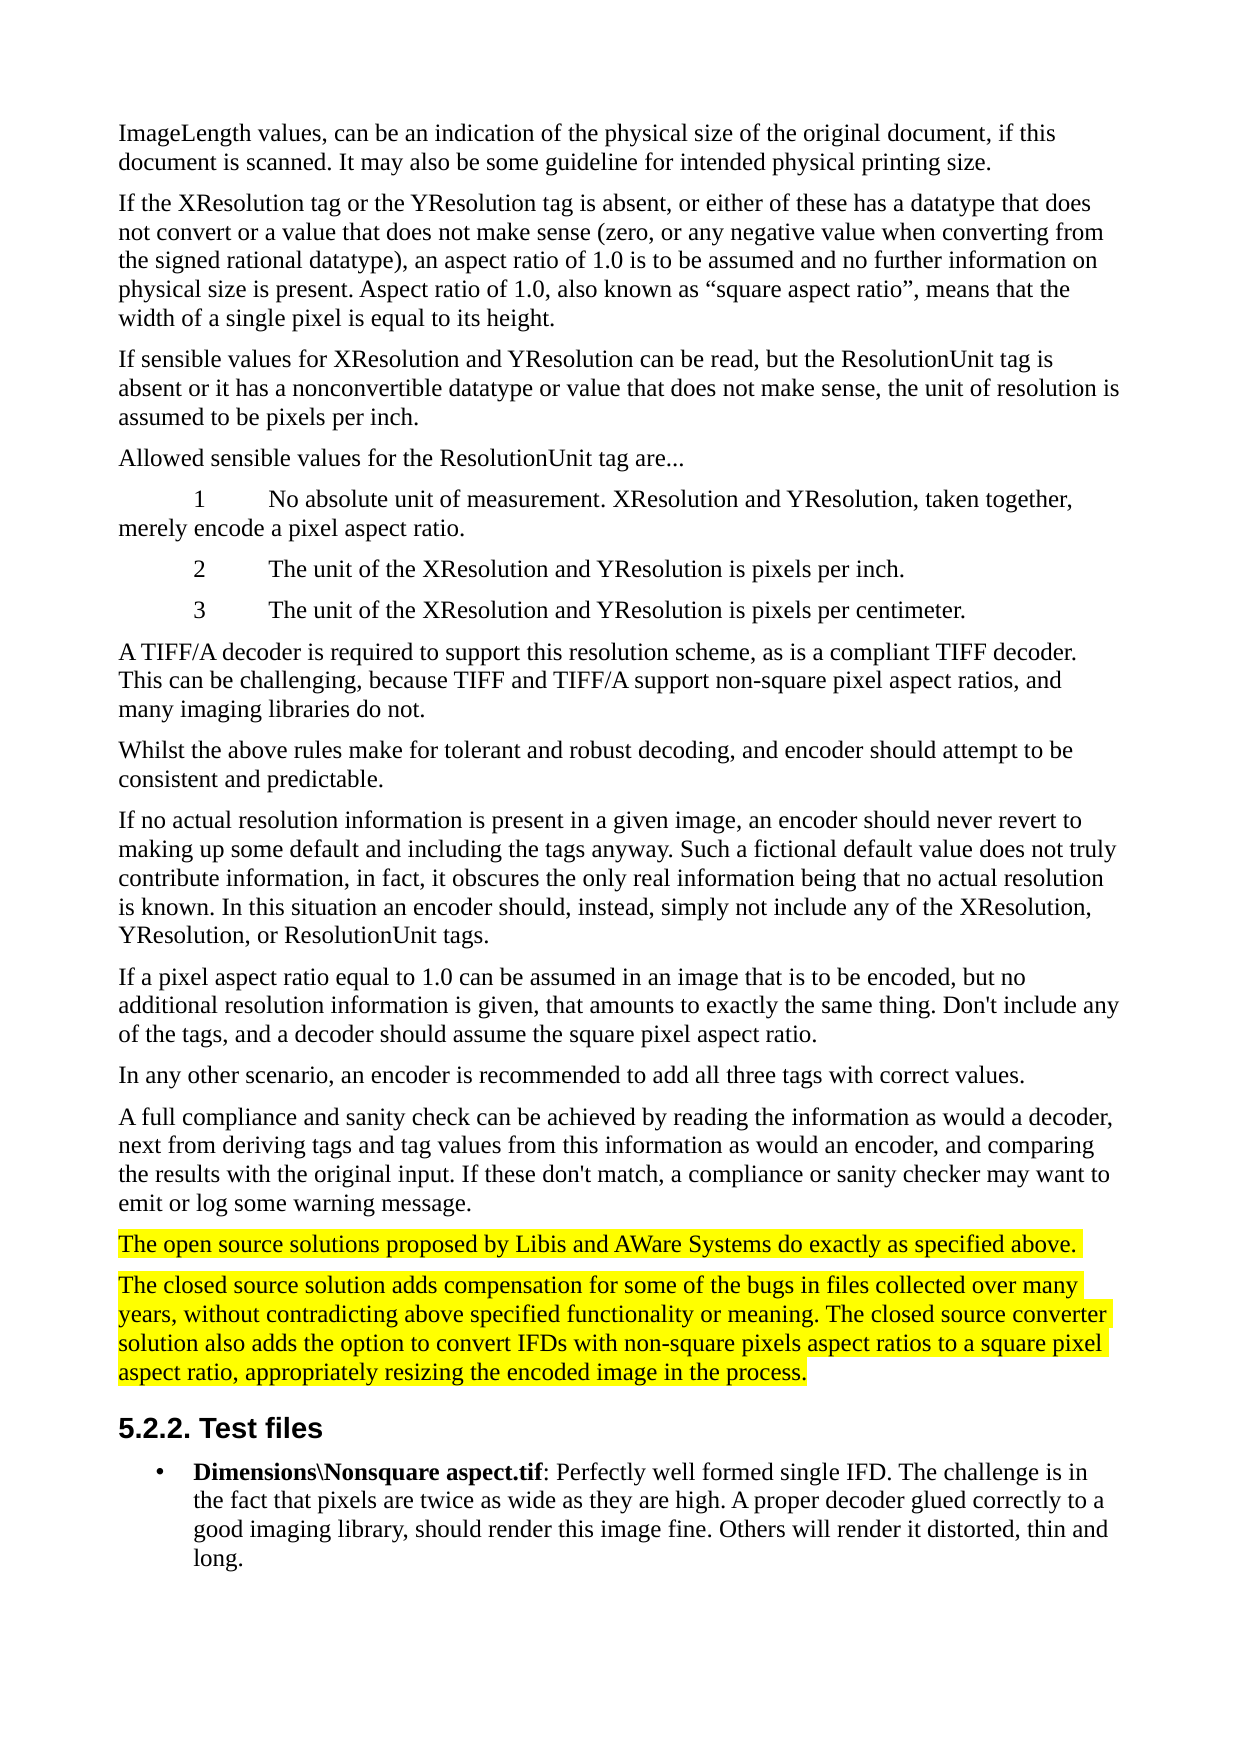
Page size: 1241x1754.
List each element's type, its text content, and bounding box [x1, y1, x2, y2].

text If sensible values for XResolution and YResolution can be read, but the ResolutionUnit tag is absent or it has a nonconvertible datatype or value that does not make sense, the unit of resolution is assumed to be pixels per inch. [118, 344, 1122, 431]
text A full compliance and sanity check can be achieved by reading the information as would a decoder, next from deriving tags and tag values from this information as would an encoder, and comparing the results with the original input. If these don't match, a compliance or sanity checker may want to emit or log some warning message. [118, 1102, 1122, 1217]
text 3 The unit of the XResolution and YResolution is pixels per centimeter. [118, 596, 1122, 624]
subtitle 5.2.2. Test files [118, 1411, 1122, 1444]
text If the XResolution tag or the YResolution tag is absent, or either of these has a datatype that does not convert or a value that does not make sense (zero, or any negative value when converting from the signed rational datatype), an aspect ratio of 1.0 is to be assumed and no further information on physical size is present. Aspect ratio of 1.0, also known as “square aspect ratio”, means that the width of a single pixel is equal to its height. [118, 188, 1122, 332]
text If a pixel aspect ratio equal to 1.0 can be assumed in an image that is to be encoded, but no additional resolution information is given, that amounts to exactly the same thing. Don't include any of the tags, and a decoder should assume the square pixel aspect ratio. [118, 962, 1122, 1048]
text If no actual resolution information is present in a given image, an encoder should never revert to making up some default and including the tags anyway. Such a fictional default value does not truly contribute information, in fact, it obscures the only real information being that no actual resolution is known. In this situation an encoder should, instead, simply not include any of the XResolution, YResolution, or ResolutionUnit tags. [118, 806, 1122, 949]
text 2 The unit of the XResolution and YResolution is pixels per inch. [118, 554, 1122, 583]
text The closed source solution adds compensation for some of the bugs in files collected over many years, without contradicting above specified functionality or meaning. The closed source converter solution also adds the option to convert IFDs with non-square pixels aspect ratios to a square pixel aspect ratio, appropriately resizing the encoded image in the process. [118, 1271, 1122, 1386]
text ImageLength values, can be an indication of the physical size of the original document, if this document is scanned. It may also be some guideline for intended physical printing size. [118, 118, 1122, 176]
text The open source solutions proposed by Libis and AWare Systems do exactly as specified above. [118, 1229, 1122, 1258]
text Allowed sensible values for the ResolutionUnit tag are... [118, 443, 1122, 472]
list Dimensions\Nonsquare aspect.tif: Perfectly well formed single IFD. The challenge is in the fact that pixels are twice as wide as they are high. A proper decoder glued correctly to a good imaging library, should render this image fine. Others will render it distorted, thin and long. [156, 1457, 1122, 1572]
text 1 No absolute unit of measurement. XResolution and YResolution, taken together, merely encode a pixel aspect ratio. [118, 484, 1122, 542]
text A TIFF/A decoder is required to support this resolution scheme, as is a compliant TIFF decoder. This can be challenging, because TIFF and TIFF/A support non-square pixel aspect ratios, and many imaging libraries do not. [118, 637, 1122, 723]
text In any other scenario, an encoder is recommended to add all three tags with correct values. [118, 1061, 1122, 1089]
text Whilst the above rules make for tolerant and robust decoding, and encoder should attempt to be consistent and predictable. [118, 736, 1122, 793]
